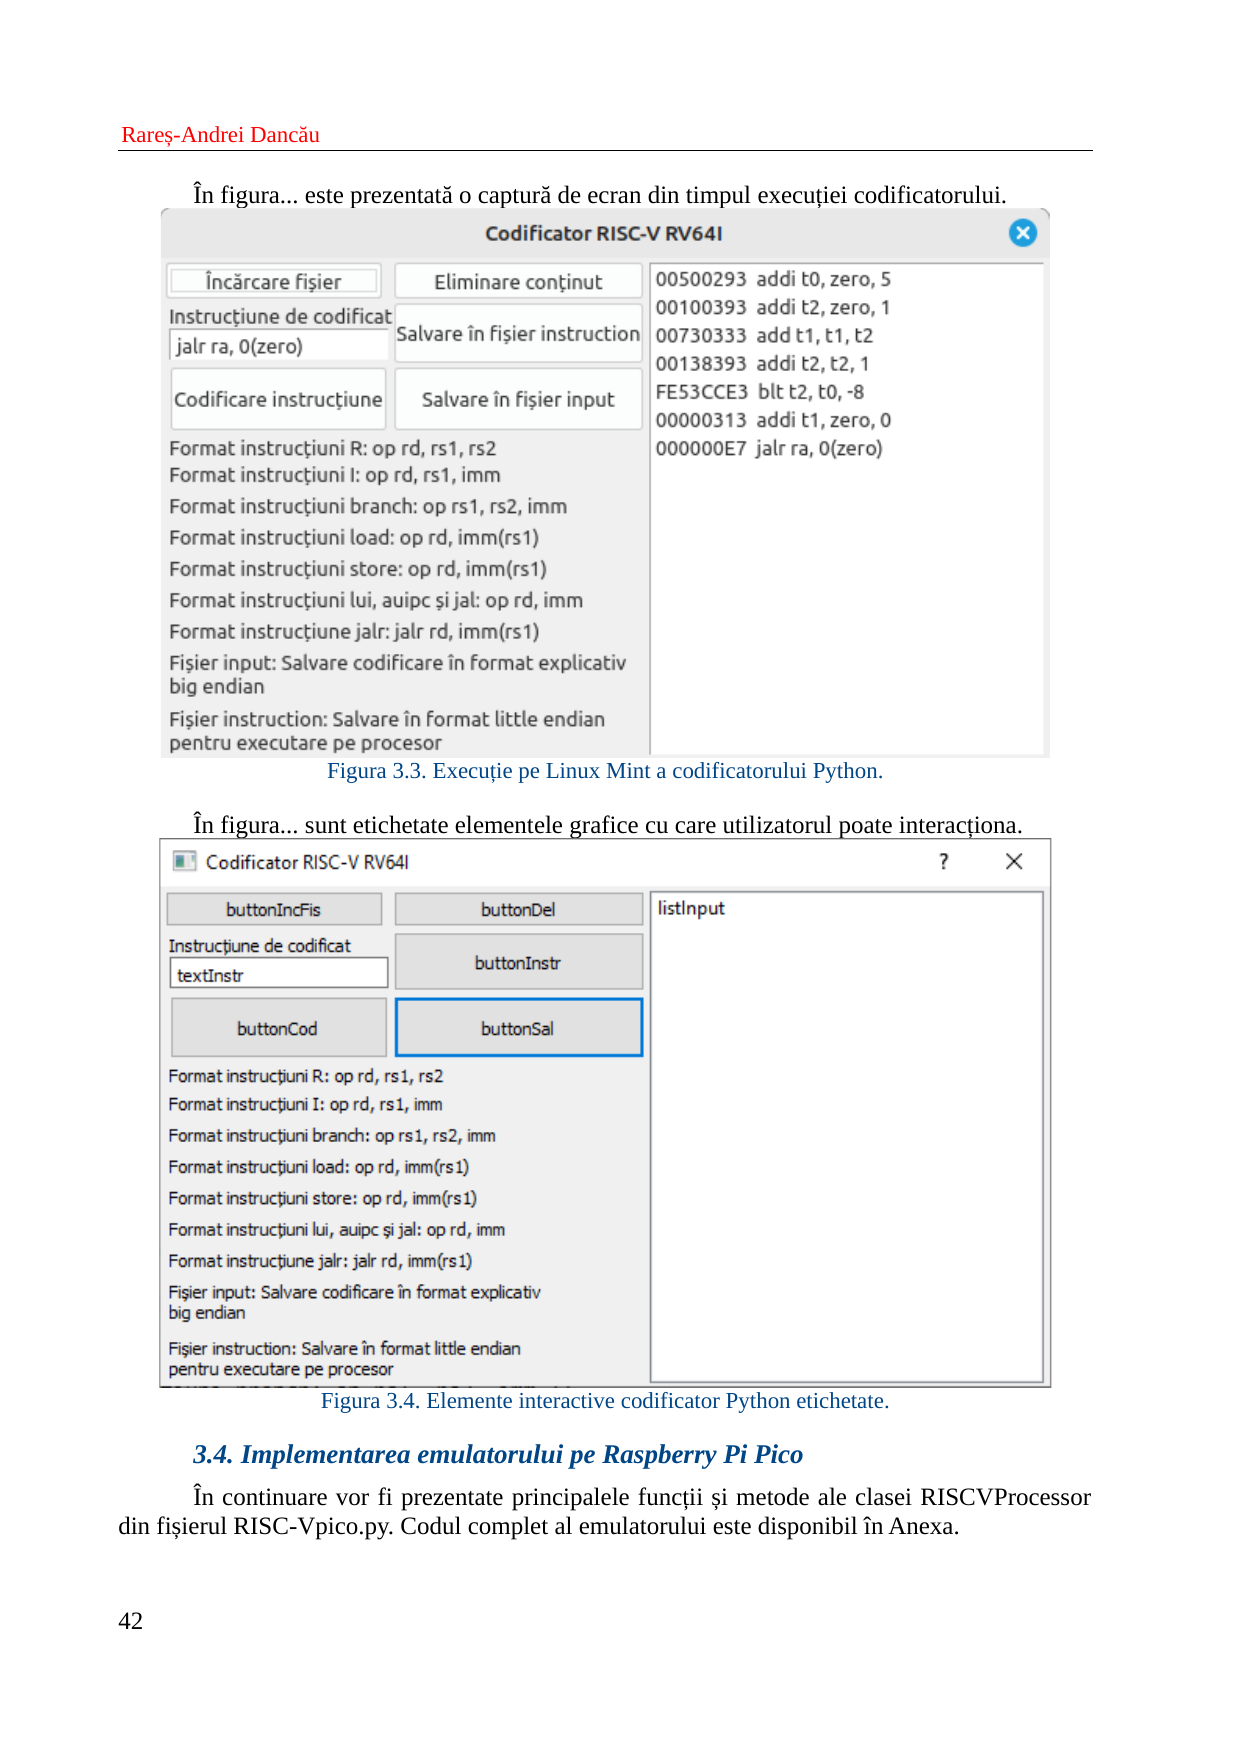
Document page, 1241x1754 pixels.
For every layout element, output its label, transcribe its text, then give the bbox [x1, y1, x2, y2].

text În continuare vor fi prezentate principalele funcții și metode ale clasei RISCVProcessor din fișierul RISC-Vpico.py. Codul complet al emulatorului este disponibil în Anexa. [118, 1482, 1093, 1539]
text În figura... este prezentată o captură de ecran din timpul execuției codificatorului. [118, 180, 1093, 209]
text Figura 3.4. Elemente interactive codificator Python etichetate. [118, 1388, 1093, 1414]
picture [160, 208, 1050, 758]
text În figura... sunt etichetate elementele grafice cu care utilizatorul poate interacționa. [118, 810, 1093, 839]
text Figura 3.3. Execuție pe Linux Mint a codificatorului Python. [118, 758, 1093, 784]
subtitle Implementarea emulatorului pe Raspberry Pi Pico [193, 1438, 1093, 1469]
picture [159, 838, 1052, 1388]
